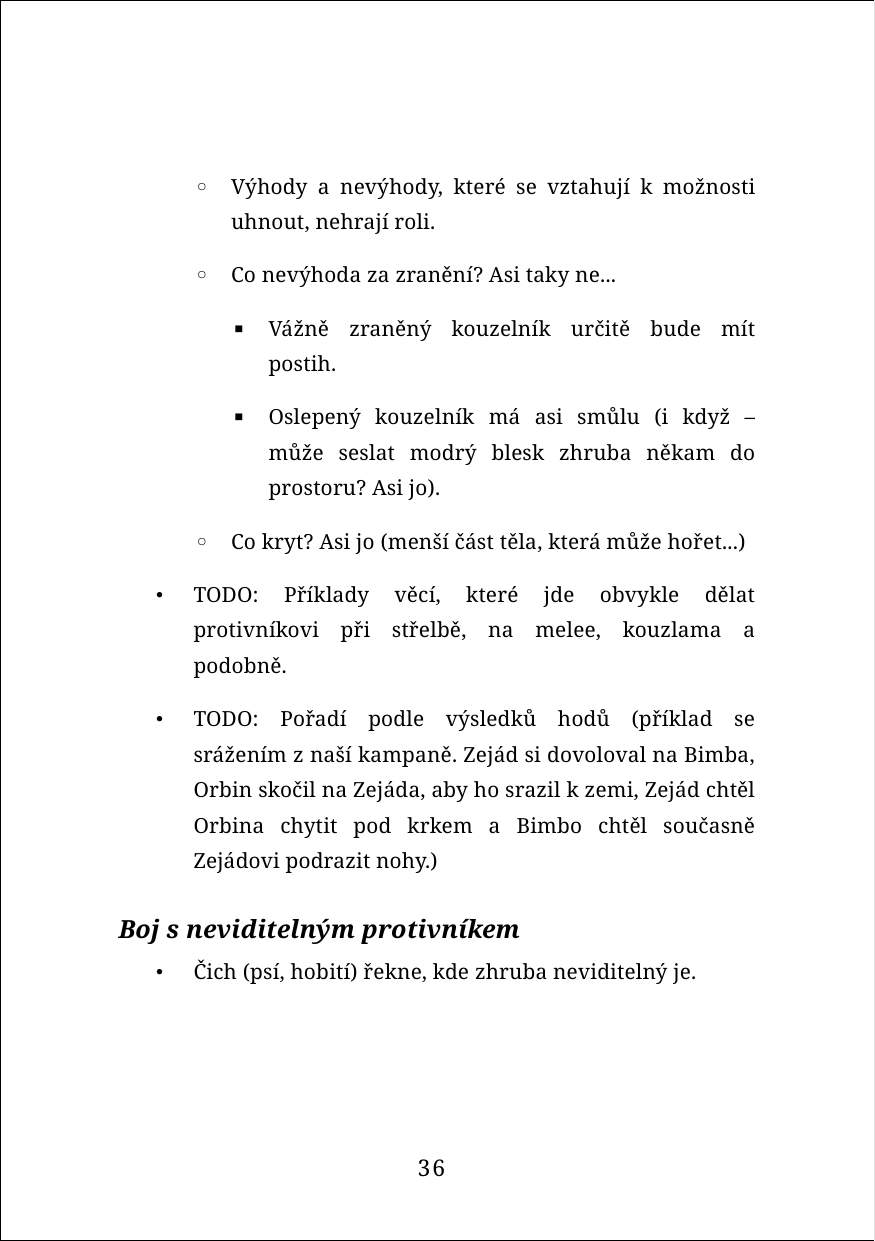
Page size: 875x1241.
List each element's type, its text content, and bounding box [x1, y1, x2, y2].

list Co nevýhoda za zranění? Asi taky ne... [193, 261, 756, 289]
subtitle Boj s neviditelným protivníkem [118, 911, 756, 945]
list Oslepený kouzelník má asi smůlu (i když – může seslat modrý blesk zhruba někam do prostoru? Asi jo). [231, 402, 756, 502]
list TODO: Pořadí podle výsledků hodů (příklad se srážením z naší kampaně. Zejád si dovoloval na Bimba, Orbin skočil na Zejáda, aby ho srazil k zemi, Zejád chtěl Orbina chytit pod krkem a Bimbo chtěl současně Zejádovi podrazit nohy.) [156, 704, 756, 875]
list Čich (psí, hobití) řekne, kde zhruba neviditelný je. [156, 957, 756, 986]
list TODO: Příklady věcí, které jde obvykle dělat protivníkovi při střelbě, na melee, kouzlama a podobně. [156, 580, 756, 679]
list Co kryt? Asi jo (menší část těla, která může hořet...) [193, 527, 756, 555]
list Výhody a nevýhody, které se vztahují k možnosti uhnout, nehrají roli. [193, 172, 756, 236]
list Vážně zraněný kouzelník určitě bude mít postih. [231, 314, 756, 378]
